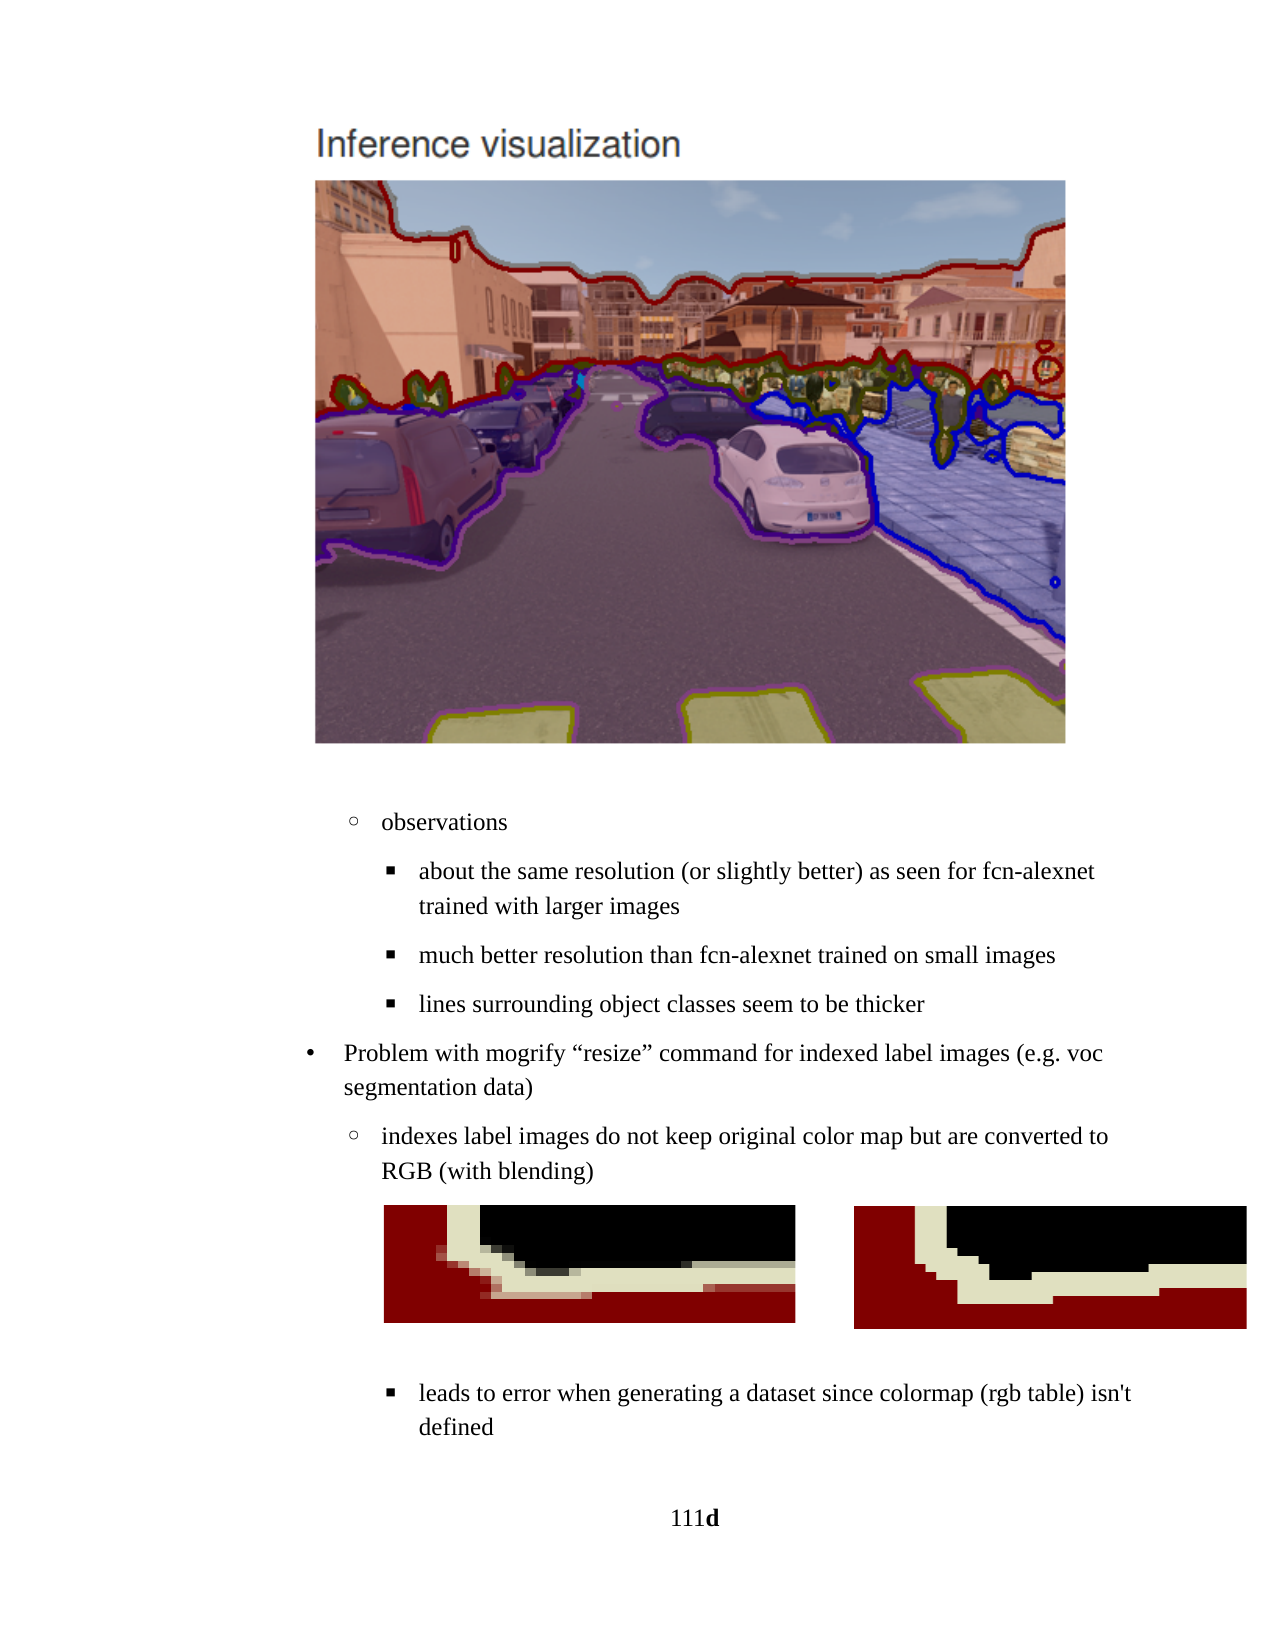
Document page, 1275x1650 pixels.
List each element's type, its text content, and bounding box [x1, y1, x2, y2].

list much better resolution than fcn-alexnet trained on small images [381, 940, 1158, 968]
picture [383, 1205, 796, 1323]
picture [854, 1206, 1247, 1329]
list lines surrounding object classes seem to be thicker [381, 989, 1158, 1018]
list about the same resolution (or slightly better) as seen for fcn-alexnet trained with larger images [381, 856, 1158, 919]
list leads to error when generating a dataset since colormap (rgb table) isn't defined [381, 1378, 1158, 1441]
picture [303, 118, 1086, 753]
list indexes label images do not keep original color map but are converted to RGB (with blending) [344, 1121, 1158, 1185]
list Problem with mogrify “resize” command for indexed label images (e.g. voc segmentation data) [306, 1038, 1158, 1101]
list observations [344, 807, 1158, 836]
